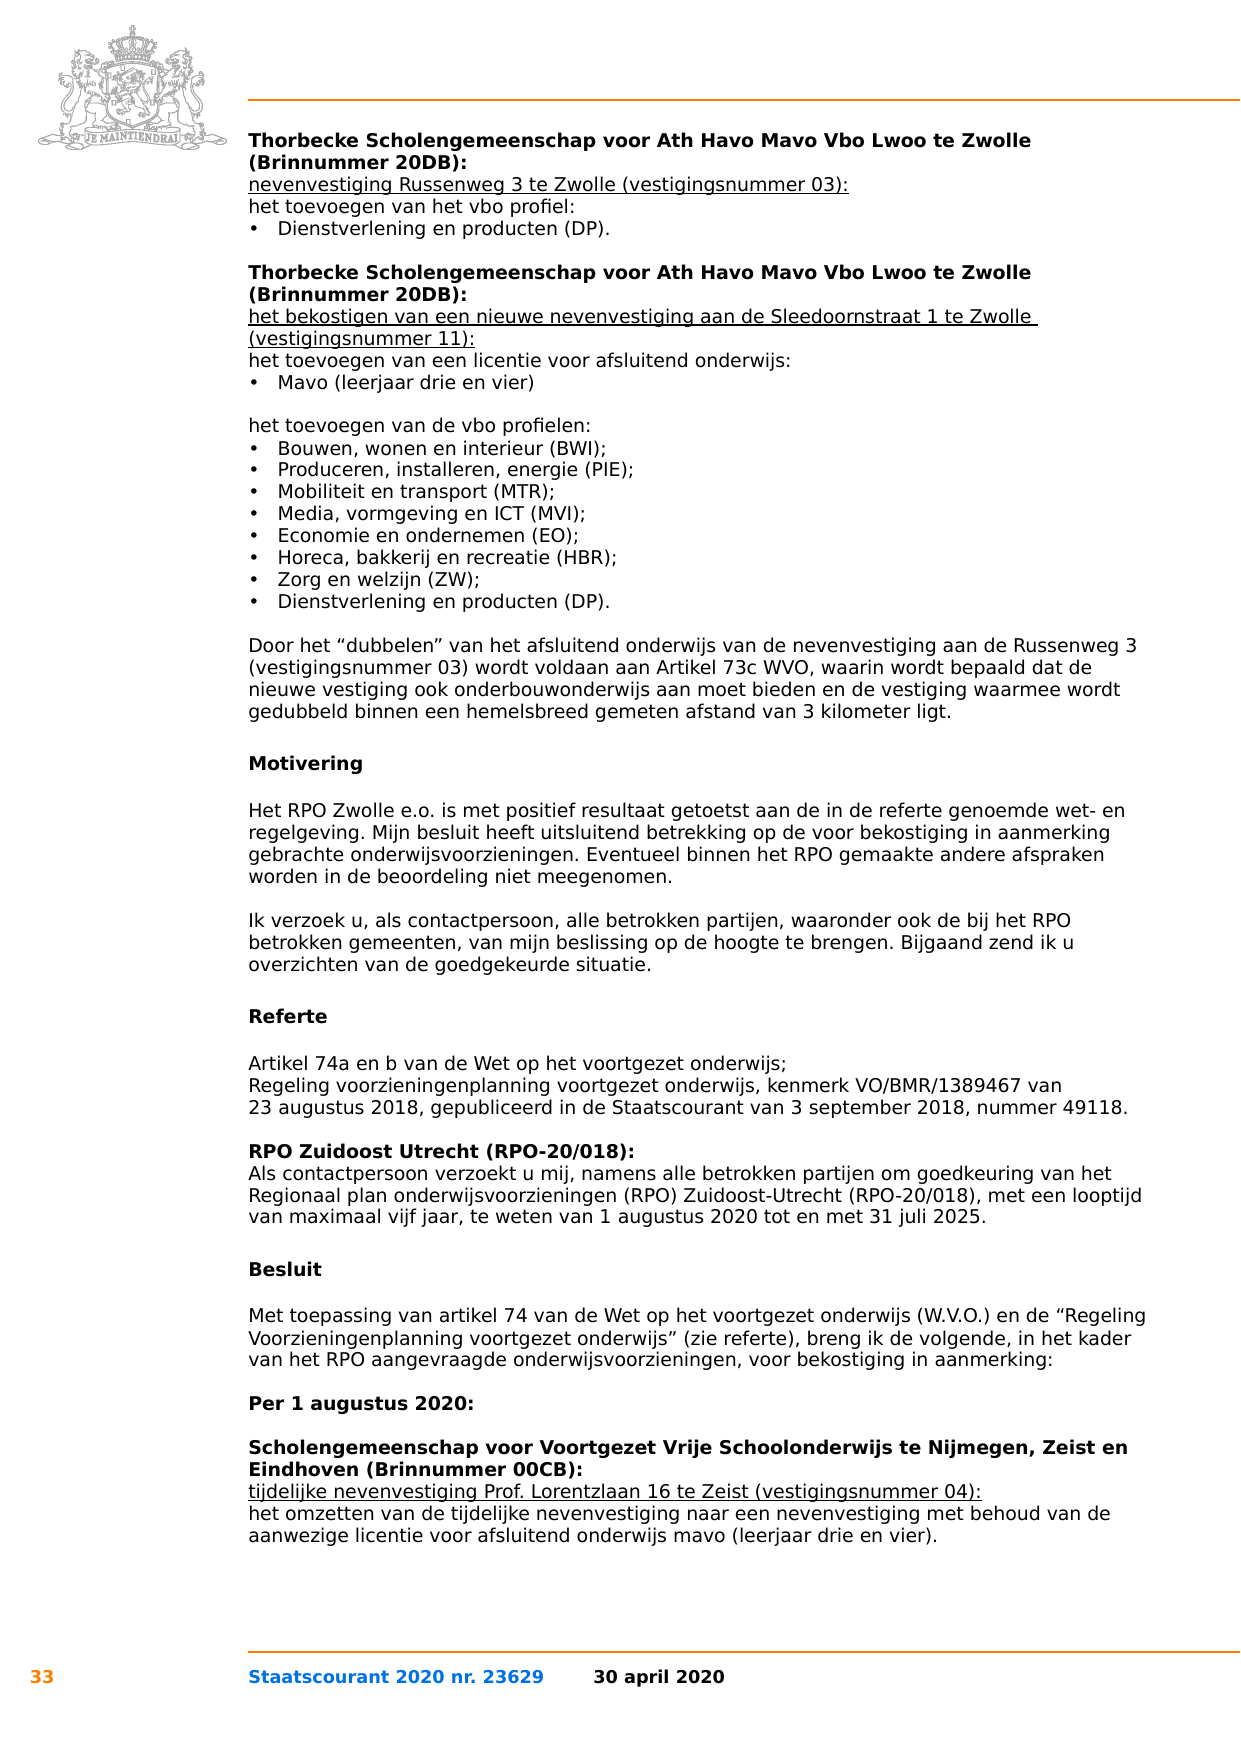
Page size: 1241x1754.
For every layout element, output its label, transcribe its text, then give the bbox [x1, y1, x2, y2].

text • Mavo (leerjaar drie en vier) [248, 372, 1163, 393]
subtitle Besluit [248, 1258, 1163, 1280]
subtitle Referte [248, 1006, 1163, 1028]
text het omzetten van de tijdelijke nevenvestiging naar een nevenvestiging met behoud van de aanwezige licentie voor afsluitend onderwijs mavo (leerjaar drie en vier). [248, 1503, 1163, 1547]
text • Bouwen, wonen en interieur (BWI); [248, 437, 1163, 459]
text Als contactpersoon verzoekt u mij, namens alle betrokken partijen om goedkeuring van het Regionaal plan onderwijsvoorzieningen (RPO) Zuidoost-Utrecht (RPO-20/018), met een looptijd van maximaal vijf jaar, te weten van 1 augustus 2020 tot en met 31 juli 2025. [248, 1162, 1163, 1228]
text het toevoegen van het vbo profiel: [248, 196, 1163, 218]
text tijdelijke nevenvestiging Prof. Lorentzlaan 16 te Zeist (vestigingsnummer 04): [248, 1481, 1163, 1503]
text Artikel 74a en b van de Wet op het voortgezet onderwijs; [248, 1053, 1163, 1075]
text • Mobiliteit en transport (MTR); [248, 481, 1163, 503]
text Scholengemeenschap voor Voortgezet Vrije Schoolonderwijs te Nijmegen, Zeist en Eindhoven (Brinnummer 00CB): [248, 1437, 1163, 1481]
text het toevoegen van een licentie voor afsluitend onderwijs: [248, 349, 1163, 372]
text • Dienstverlening en producten (DP). [248, 218, 1163, 240]
text • Horeca, bakkerij en recreatie (HBR); [248, 547, 1163, 569]
text het bekostigen van een nieuwe nevenvestiging aan de Sleedoornstraat 1 te Zwolle (vestigingsnummer 11): [248, 306, 1163, 349]
text • Dienstverlening en producten (DP). [248, 591, 1163, 613]
text het toevoegen van de vbo profielen: [248, 415, 1163, 437]
text RPO Zuidoost Utrecht (RPO-20/018): [248, 1141, 1163, 1162]
text Ik verzoek u, als contactpersoon, alle betrokken partijen, waaronder ook de bij het RPO betrokken gemeenten, van mijn beslissing op de hoogte te brengen. Bijgaand zend ik u overzichten van de goedgekeurde situatie. [248, 910, 1163, 976]
text Door het “dubbelen” van het afsluitend onderwijs van de nevenvestiging aan de Russenweg 3 (vestigingsnummer 03) wordt voldaan aan Artikel 73c WVO, waarin wordt bepaald dat de nieuwe vestiging ook onderbouwonderwijs aan moet bieden en de vestiging waarmee wordt gedubbeld binnen een hemelsbreed gemeten afstand van 3 kilometer ligt. [248, 635, 1163, 723]
text • Economie en ondernemen (EO); [248, 525, 1163, 547]
text • Media, vormgeving en ICT (MVI); [248, 503, 1163, 525]
text Met toepassing van artikel 74 van de Wet op het voortgezet onderwijs (W.V.O.) en de “Regeling Voorzieningenplanning voortgezet onderwijs” (zie referte), breng ik de volgende, in het kader van het RPO aangevraagde onderwijsvoorzieningen, voor bekostiging in aanmerking: [248, 1305, 1163, 1371]
picture [38, 25, 227, 150]
text Per 1 augustus 2020: [248, 1393, 1163, 1415]
text Regeling voorzieningenplanning voortgezet onderwijs, kenmerk VO/BMR/1389467 van 23 augustus 2018, gepubliceerd in de Staatscourant van 3 september 2018, nummer 49118. [248, 1075, 1163, 1119]
text • Zorg en welzijn (ZW); [248, 569, 1163, 591]
subtitle Motivering [248, 753, 1163, 775]
text Thorbecke Scholengemeenschap voor Ath Havo Mavo Vbo Lwoo te Zwolle (Brinnummer 20DB): [248, 130, 1163, 174]
text • Produceren, installeren, energie (PIE); [248, 459, 1163, 481]
text nevenvestiging Russenweg 3 te Zwolle (vestigingsnummer 03): [248, 174, 1163, 196]
text Thorbecke Scholengemeenschap voor Ath Havo Mavo Vbo Lwoo te Zwolle (Brinnummer 20DB): [248, 262, 1163, 306]
text Het RPO Zwolle e.o. is met positief resultaat getoetst aan de in de referte genoemde wet- en regelgeving. Mijn besluit heeft uitsluitend betrekking op de voor bekostiging in aanmerking gebrachte onderwijsvoorzieningen. Eventueel binnen het RPO gemaakte andere afspraken worden in de beoordeling niet meegenomen. [248, 800, 1163, 888]
